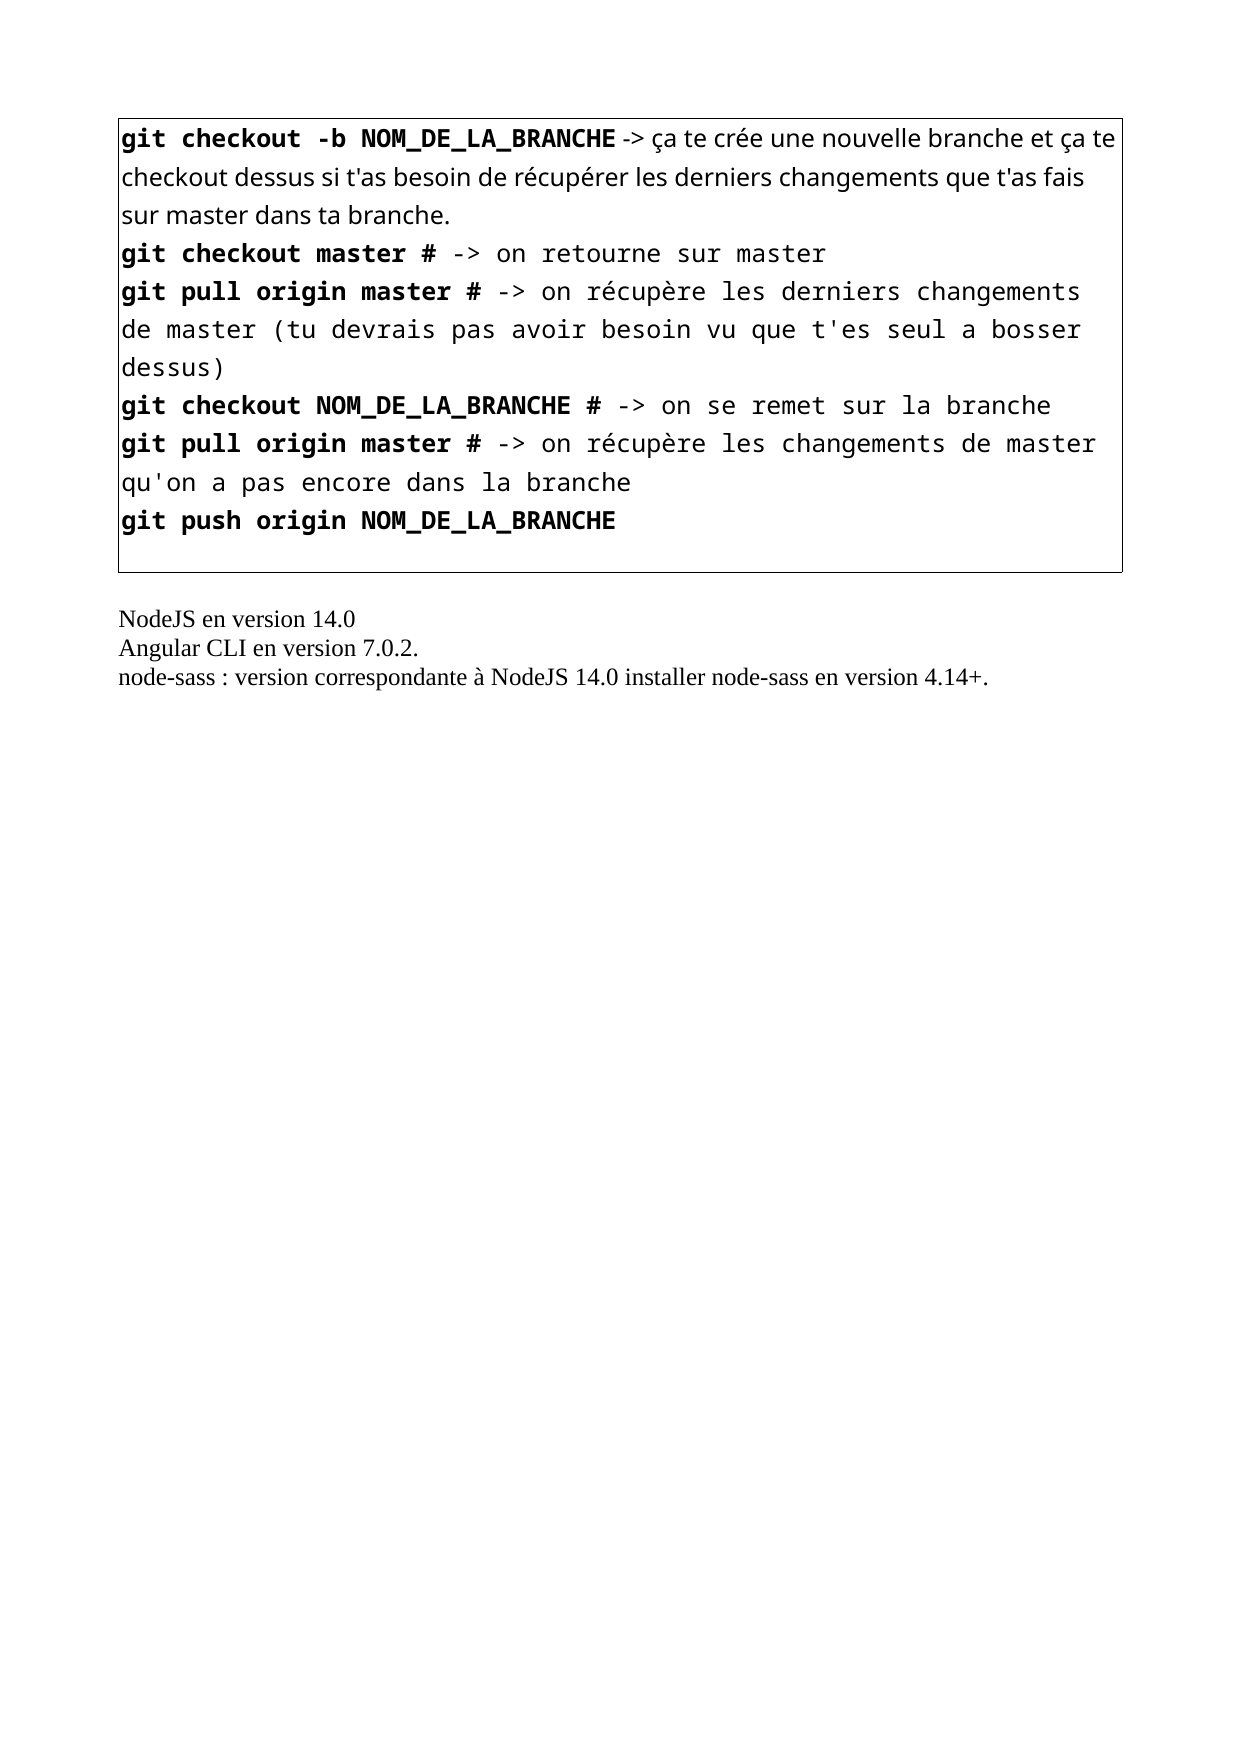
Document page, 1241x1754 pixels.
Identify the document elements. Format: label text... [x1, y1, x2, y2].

text Angular CLI en version 7.0.2. [118, 633, 1122, 662]
text git pull origin master # -> on récupère les changements de master qu'on a pas encore dans la branche [119, 423, 1122, 498]
text node-sass : version correspondante à NodeJS 14.0 installer node-sass en version 4.14+. [118, 662, 1122, 690]
text git checkout NOM_DE_LA_BRANCHE # -> on se remet sur la branche [119, 385, 1122, 422]
text git push origin NOM_DE_LA_BRANCHE [119, 499, 1122, 536]
text git pull origin master # -> on récupère les derniers changements de master (tu devrais pas avoir besoin vu que t'es seul a bosser dessus) [119, 271, 1122, 384]
text git checkout -b NOM_DE_LA_BRANCHE -> ça te crée une nouvelle branche et ça te checkout dessus si t'as besoin de récupérer les derniers changements que t'as fais sur master dans ta branche. [119, 119, 1122, 231]
text NodeJS en version 14.0 [118, 604, 1122, 633]
text git checkout master # -> on retourne sur master [119, 232, 1122, 269]
